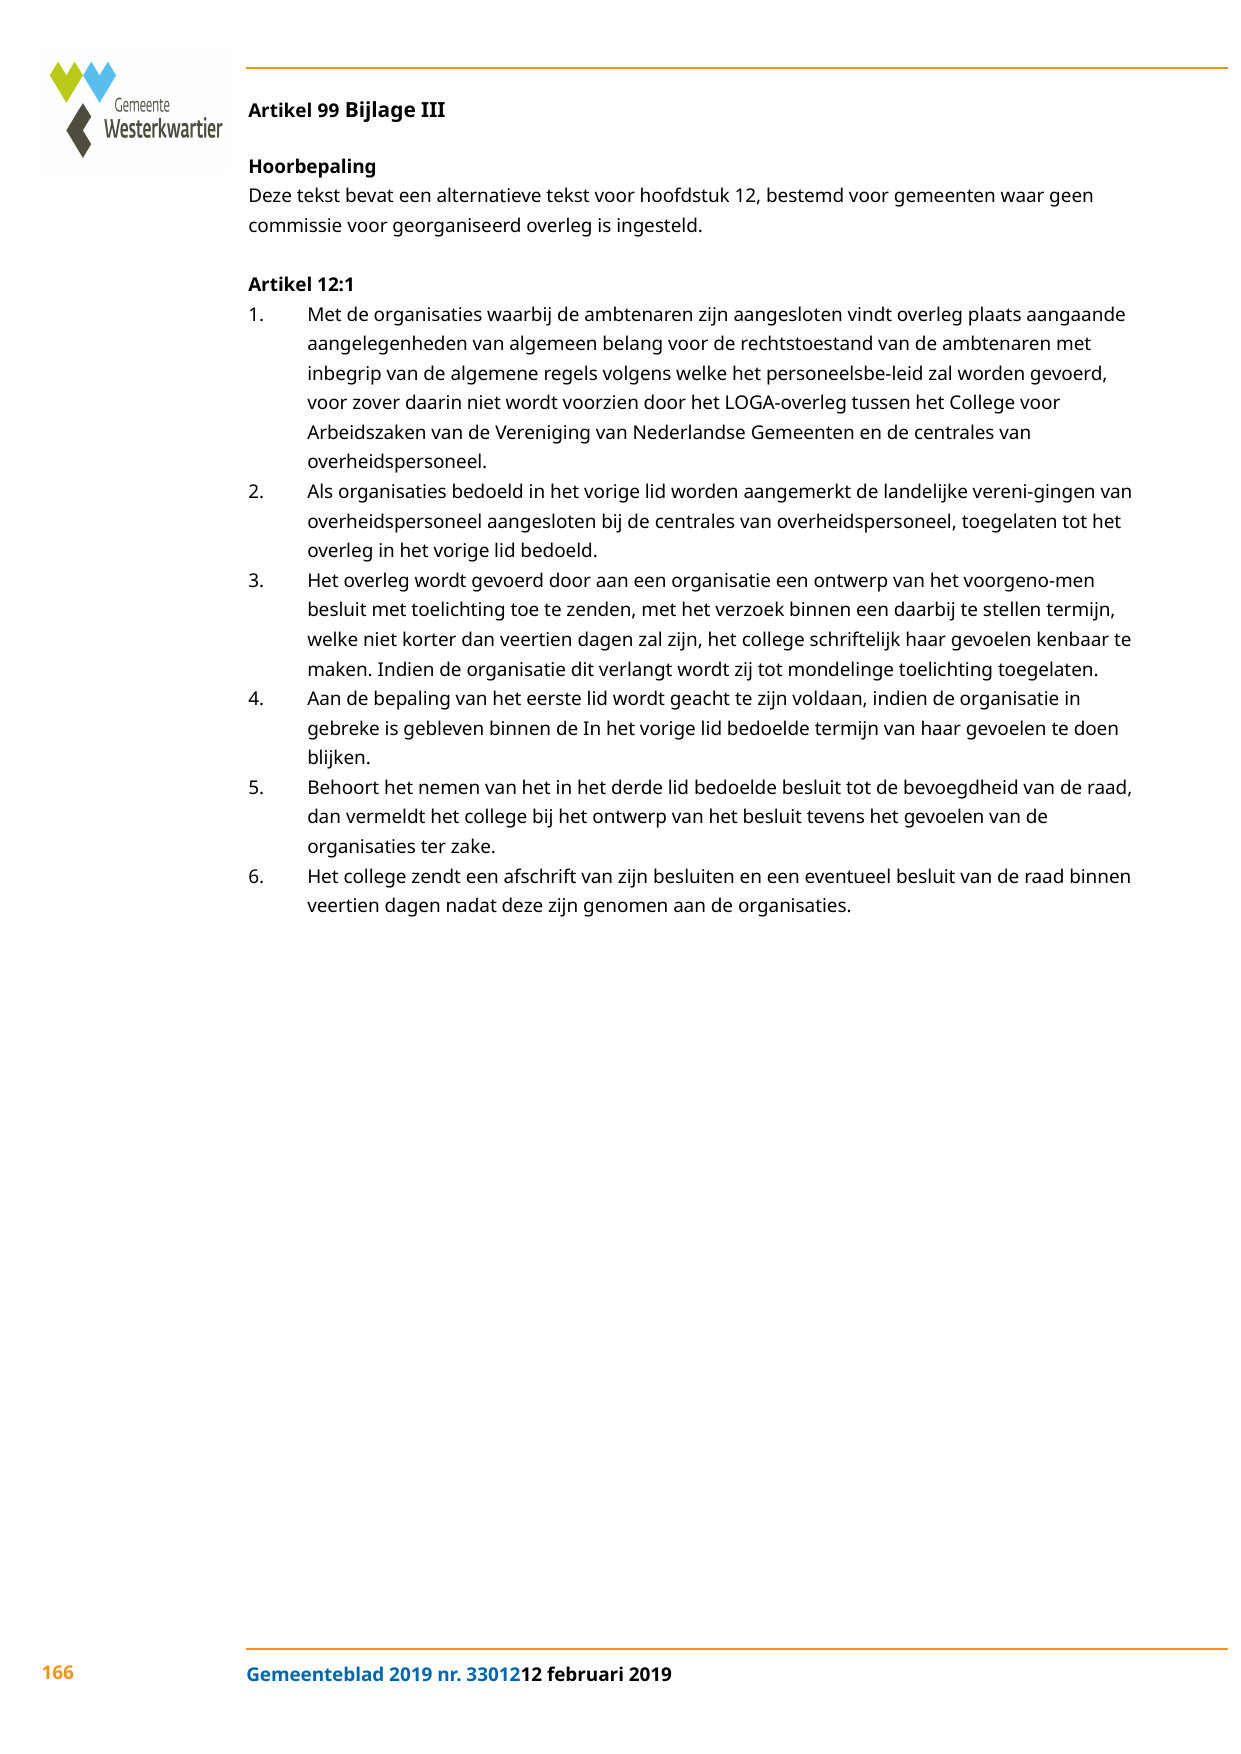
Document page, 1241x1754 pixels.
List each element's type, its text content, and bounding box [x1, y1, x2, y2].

list Het college zendt een afschrift van zijn besluiten en een eventueel besluit van de raad binnen veertien dagen nadat deze zijn genomen aan de organisaties. [248, 863, 1152, 918]
text Deze tekst bevat een alternatieve tekst voor hoofdstuk 12, bestemd voor gemeenten waar geen commissie voor georganiseerd overleg is ingesteld. [248, 182, 1152, 238]
text Artikel 99 Bijlage III [248, 95, 1152, 123]
text Artikel 12:1 [248, 271, 1152, 297]
list Met de organisaties waarbij de ambtenaren zijn aangesloten vindt overleg plaats aangaande aangelegenheden van algemeen belang voor de rechtstoestand van de ambtenaren met inbegrip van de algemene regels volgens welke het personeelsbe-leid zal worden gevoerd, voor zover daarin niet wordt voorzien door het LOGA-overleg tussen het College voor Arbeidszaken van de Vereniging van Nederlandse Gemeenten en de centrales van overheidspersoneel. [248, 301, 1152, 474]
list Behoort het nemen van het in het derde lid bedoelde besluit tot de bevoegdheid van de raad, dan vermeldt het college bij het ontwerp van het besluit tevens het gevoelen van de organisaties ter zake. [248, 774, 1152, 859]
list Aan de bepaling van het eerste lid wordt geacht te zijn voldaan, indien de organisatie in gebreke is gebleven binnen de In het vorige lid bedoelde termijn van haar gevoelen te doen blijken. [248, 685, 1152, 770]
text Hoorbepaling [248, 153, 1152, 179]
picture [41, 47, 231, 172]
list Het overleg wordt gevoerd door aan een organisatie een ontwerp van het voorgeno-men besluit met toelichting toe te zenden, met het verzoek binnen een daarbij te stellen termijn, welke niet korter dan veertien dagen zal zijn, het college schriftelijk haar gevoelen kenbaar te maken. Indien de organisatie dit verlangt wordt zij tot mondelinge toelichting toegelaten. [248, 567, 1152, 682]
list Als organisaties bedoeld in het vorige lid worden aangemerkt de landelijke vereni-gingen van overheidspersoneel aangesloten bij de centrales van overheidspersoneel, toegelaten tot het overleg in het vorige lid bedoeld. [248, 478, 1152, 563]
